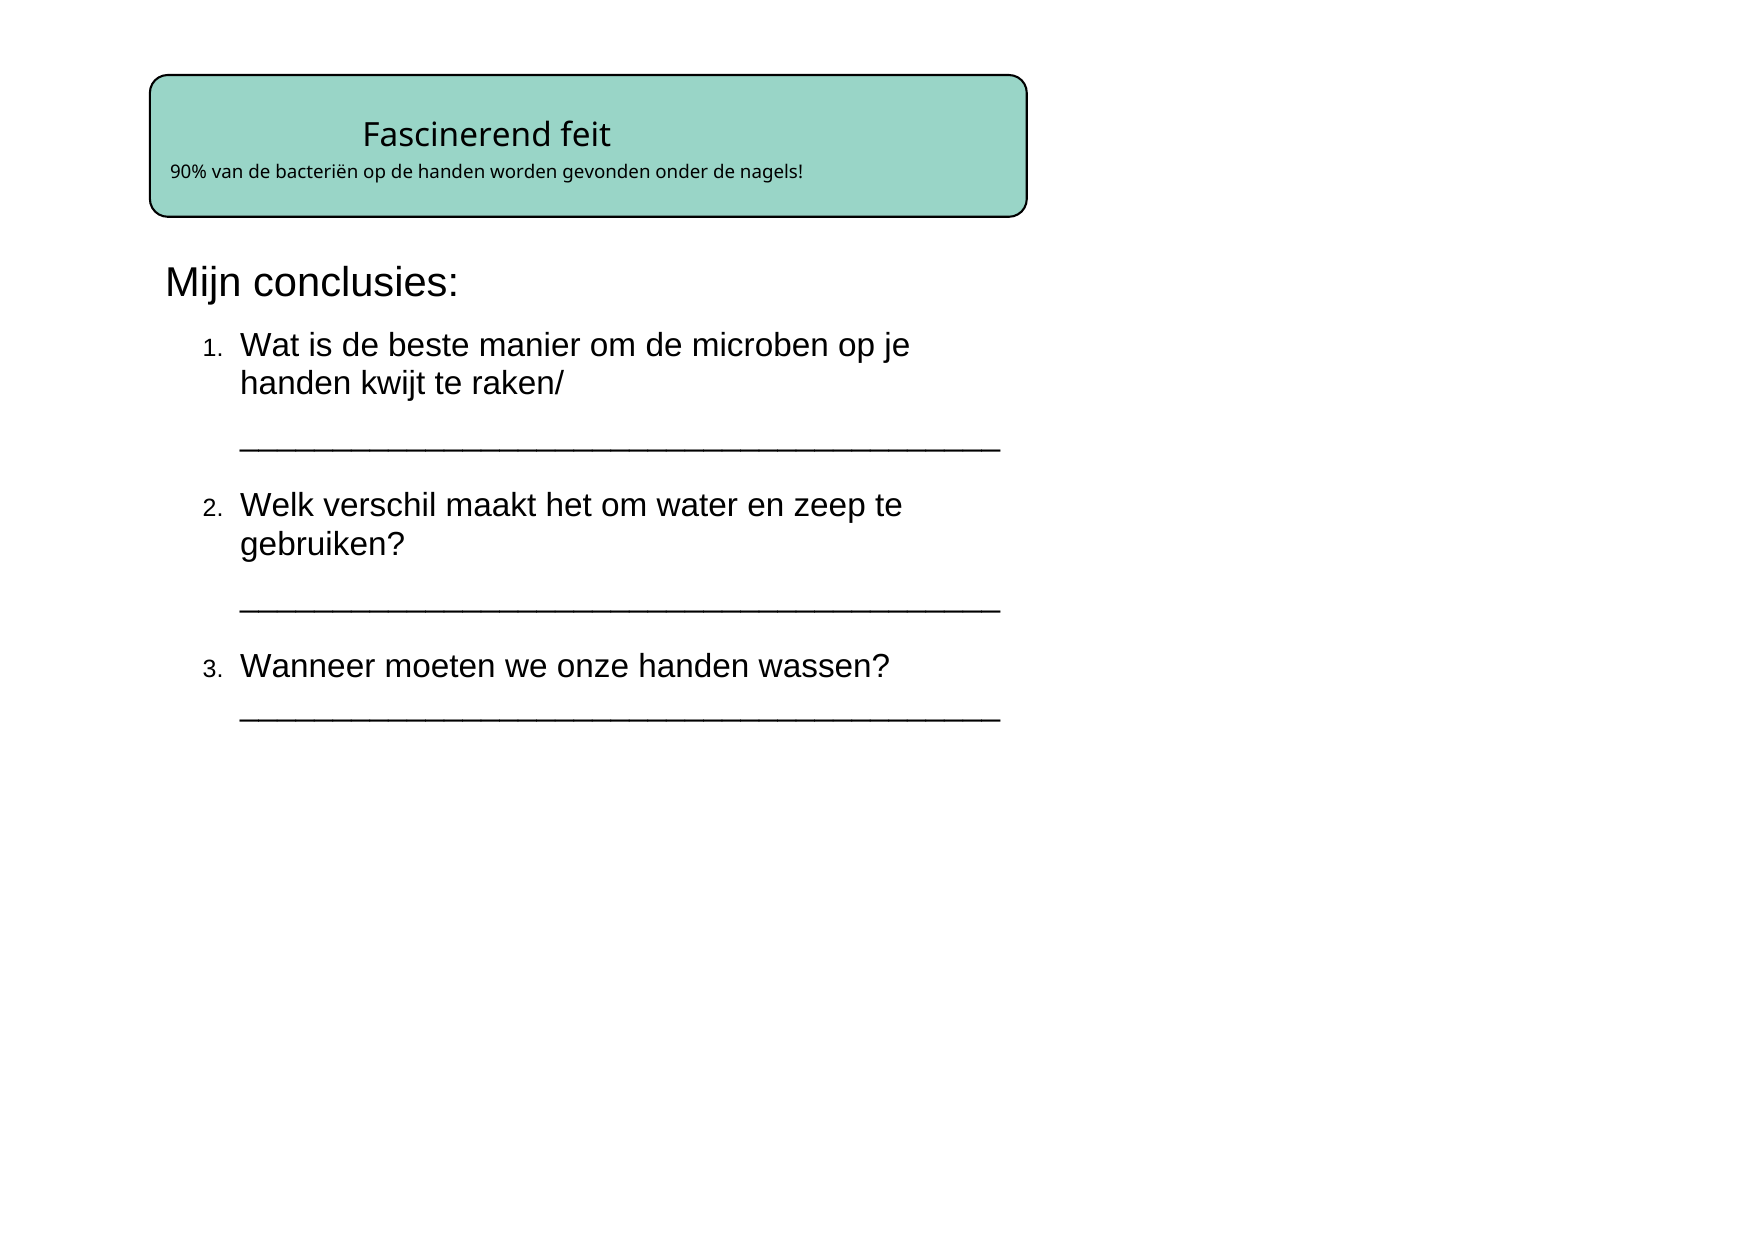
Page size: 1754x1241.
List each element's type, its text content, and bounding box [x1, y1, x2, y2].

list Welk verschil maakt het om water en zeep te gebruiken? [202, 485, 1025, 562]
list _________________________________________ [240, 414, 1025, 483]
list Wanneer moeten we onze handen wassen? _________________________________________ [202, 646, 1025, 723]
list Wat is de beste manier om de microben op je handen kwijt te raken/ [202, 325, 1025, 402]
list _________________________________________ [240, 575, 1025, 644]
text Mijn conclusies: [165, 257, 1025, 305]
